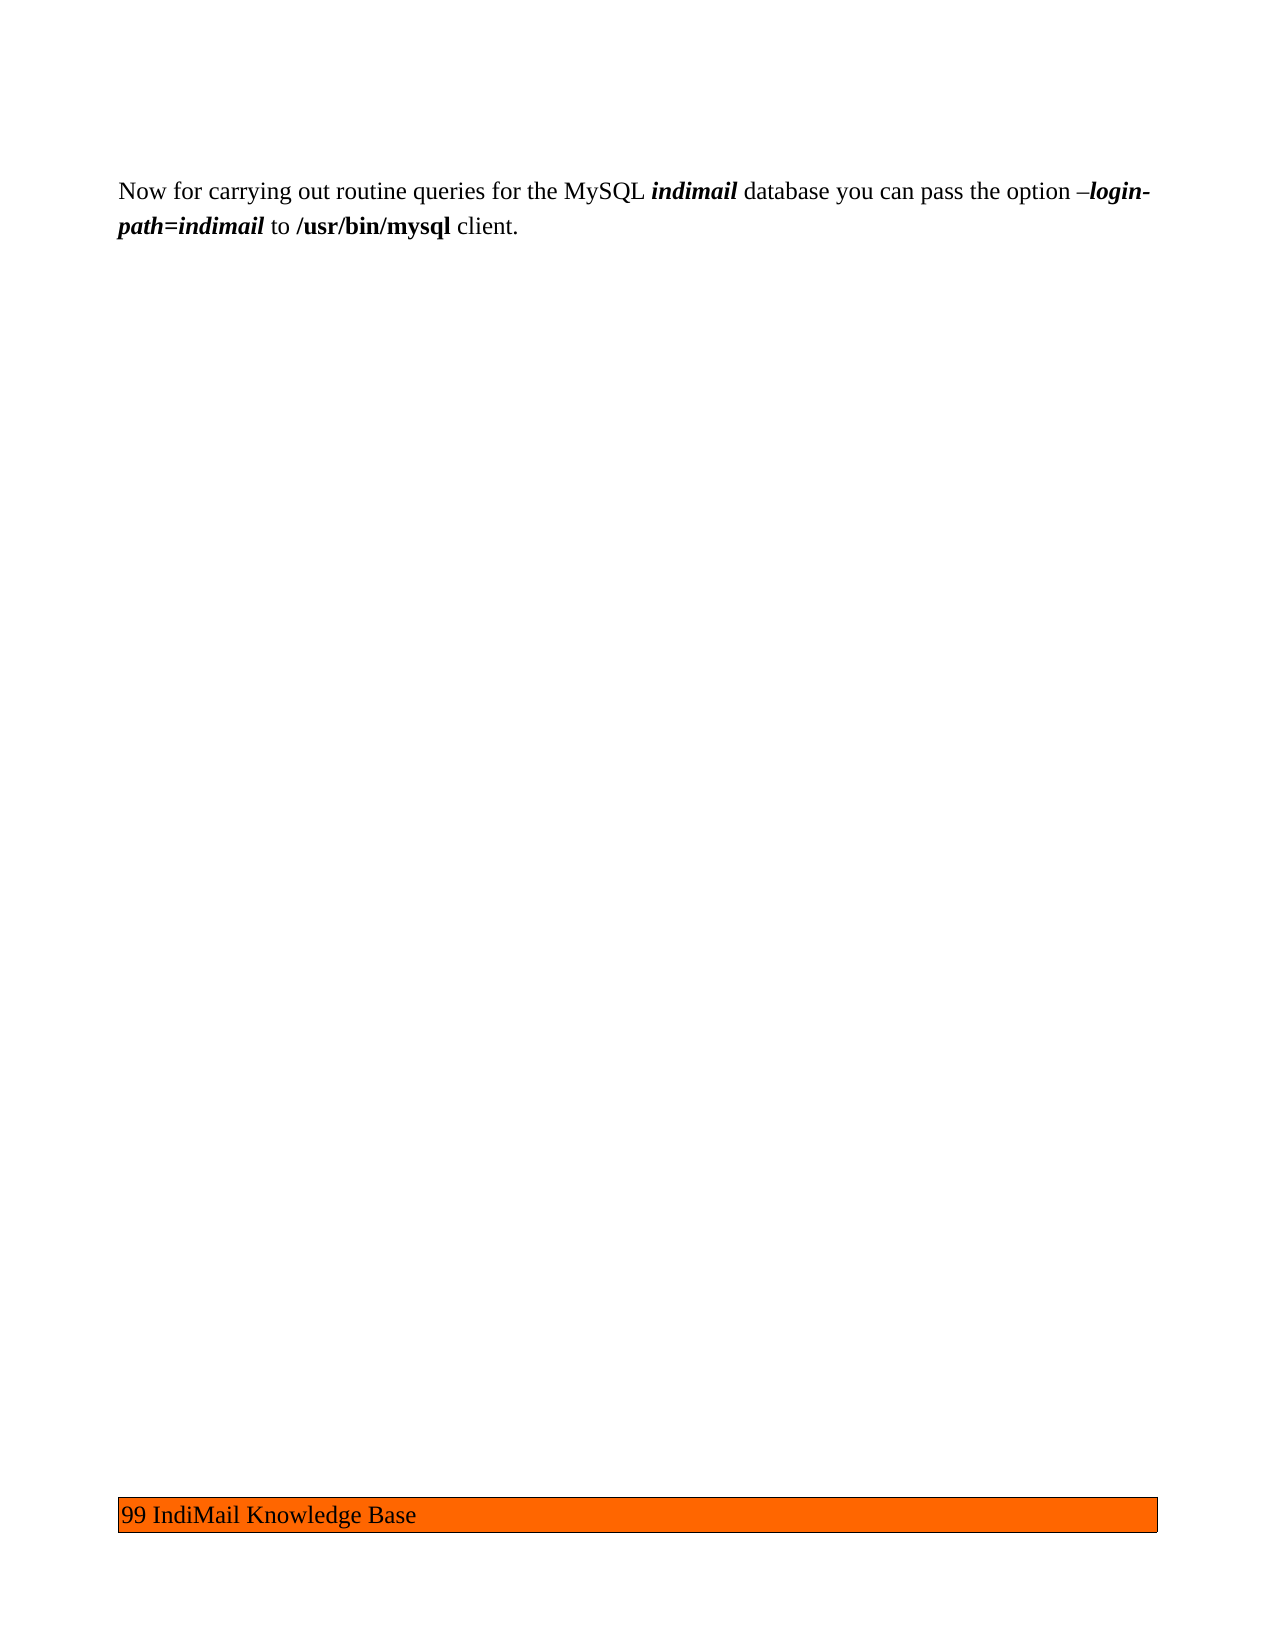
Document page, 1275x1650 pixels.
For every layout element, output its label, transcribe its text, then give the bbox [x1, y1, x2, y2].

text Now for carrying out routine queries for the MySQL indimail database you can pass the option –login-path=indimail to /usr/bin/mysql client. [118, 176, 1157, 239]
